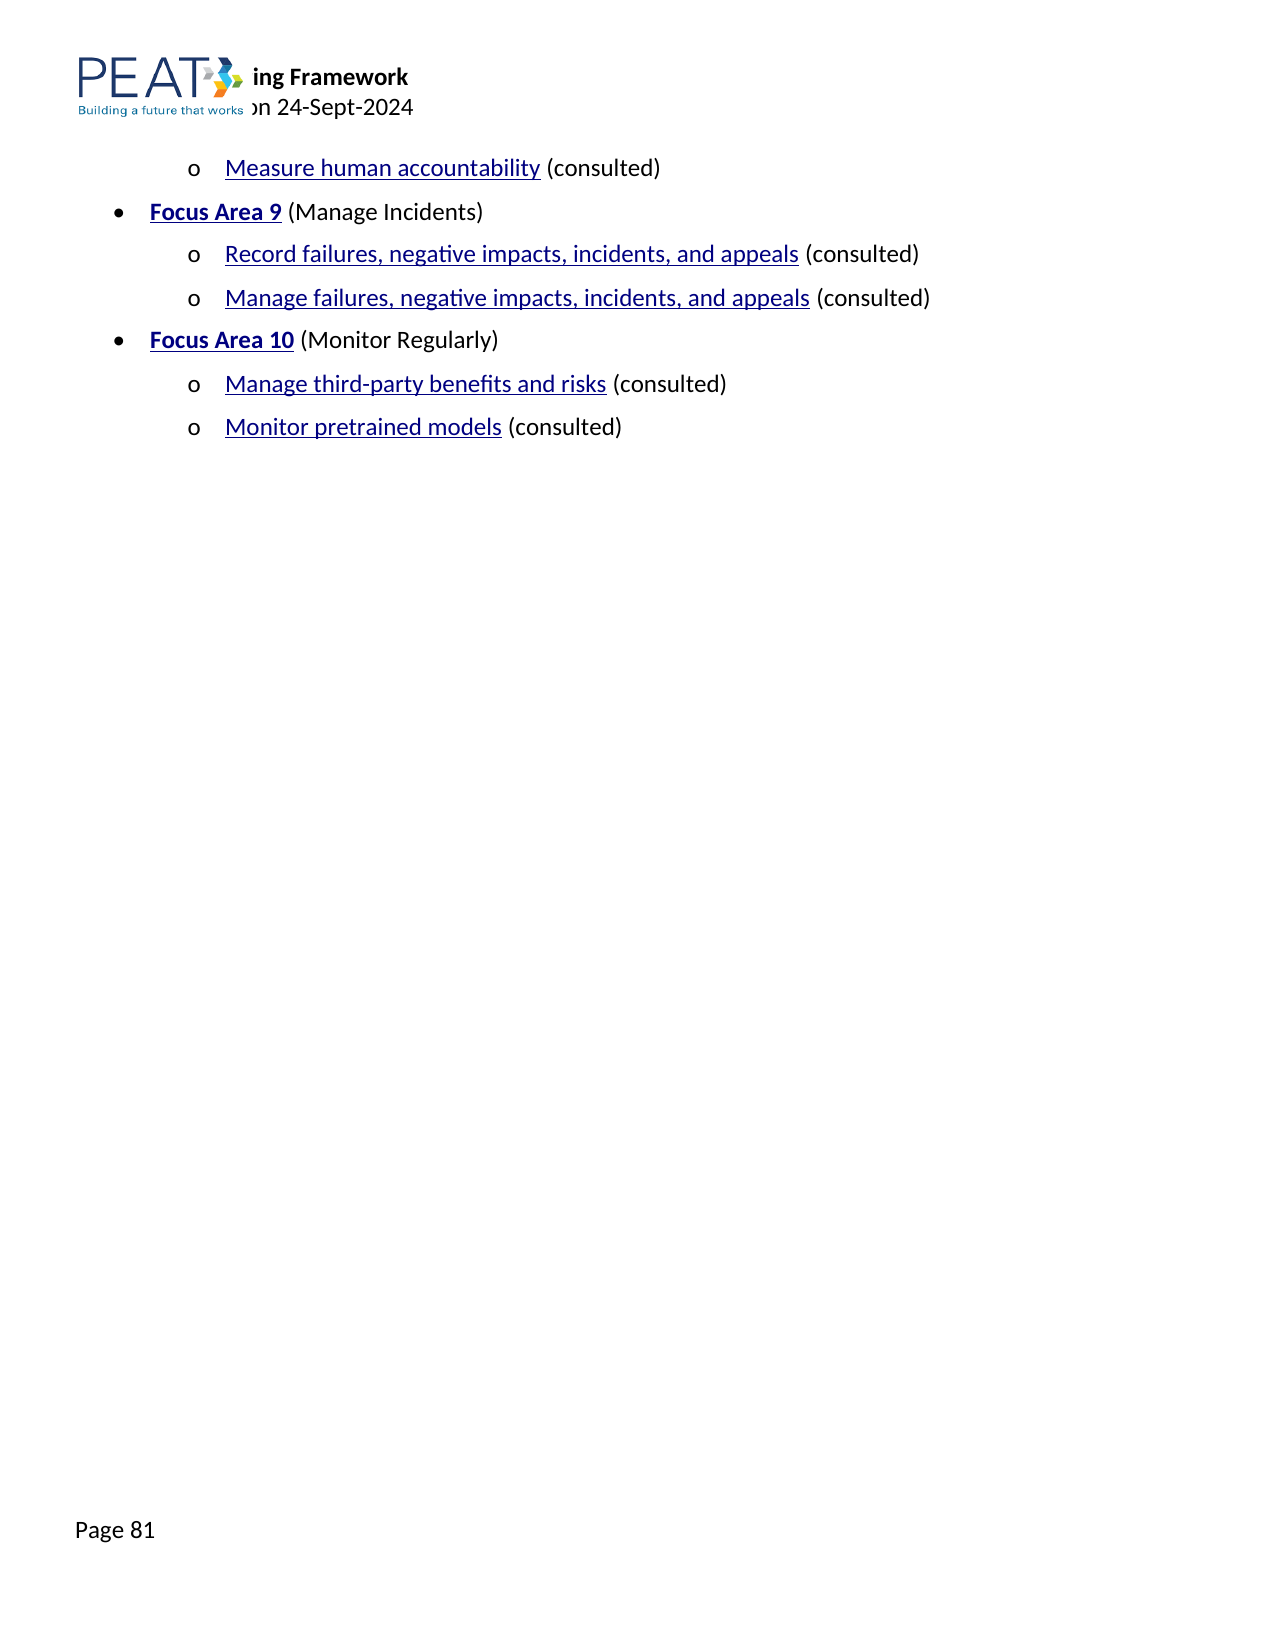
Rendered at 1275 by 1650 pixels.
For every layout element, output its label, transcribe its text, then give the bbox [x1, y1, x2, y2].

list Manage third-party benefits and risks (consulted) [187, 368, 1200, 398]
list Record failures, negative impacts, incidents, and appeals (consulted) [187, 239, 1200, 269]
list Monitor pretrained models (consulted) [187, 411, 1200, 441]
list Focus Area 10 (Monitor Regularly) [112, 325, 1200, 355]
list Focus Area 9 (Manage Incidents) [112, 196, 1200, 226]
list Measure human accountability (consulted) [187, 153, 1200, 183]
list Manage failures, negative impacts, incidents, and appeals (consulted) [187, 282, 1200, 312]
